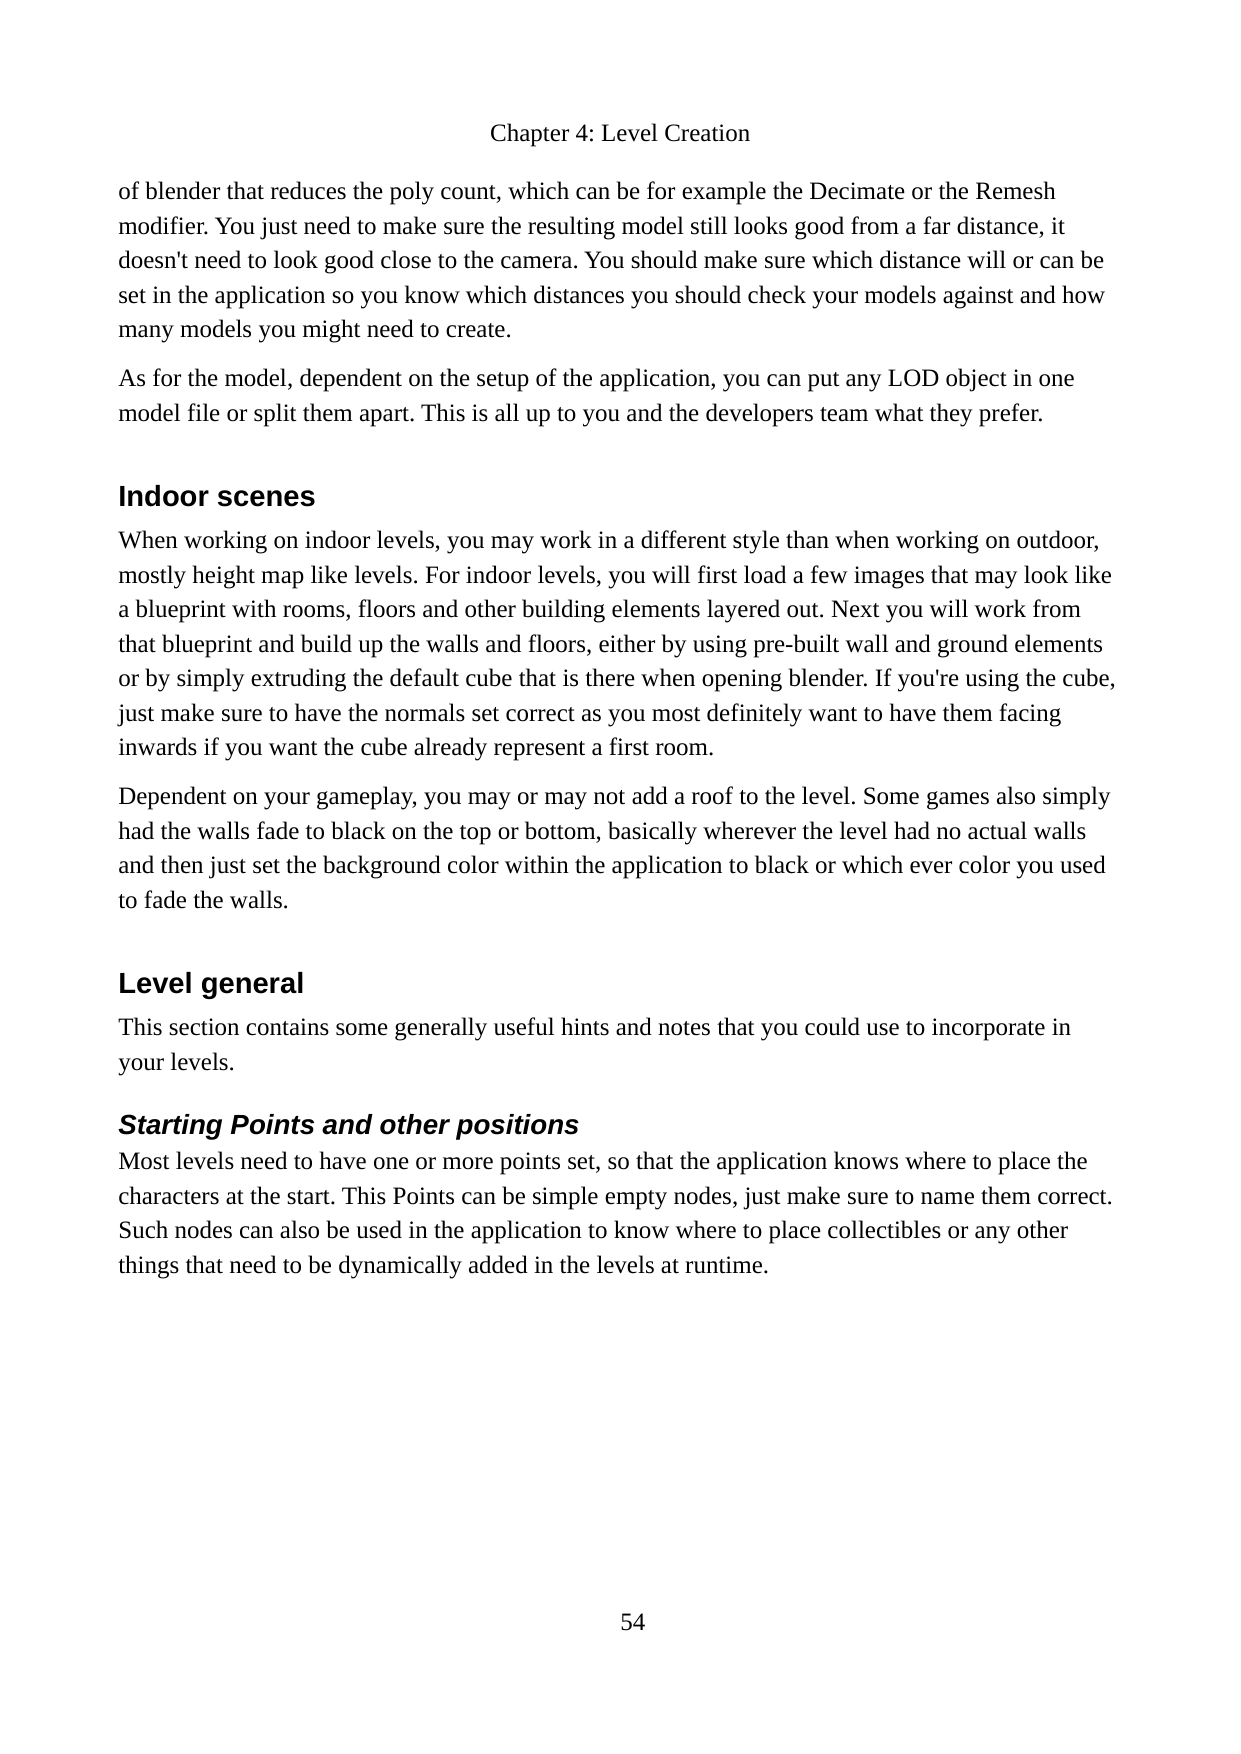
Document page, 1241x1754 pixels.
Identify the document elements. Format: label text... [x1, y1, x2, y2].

text Dependent on your gameplay, you may or may not add a roof to the level. Some games also simply had the walls fade to black on the top or bottom, basically wherever the level had no actual walls and then just set the background color within the application to black or which ever color you used to fade the walls. [118, 781, 1122, 913]
subtitle Starting Points and other positions [118, 1108, 1122, 1140]
subtitle Indoor scenes [118, 479, 1122, 513]
text Most levels need to have one or more points set, so that the application knows where to place the characters at the start. This Points can be simple empty nodes, just make sure to name them correct. Such nodes can also be used in the application to know where to place collectibles or any other things that need to be dynamically added in the levels at runtime. [118, 1146, 1122, 1279]
text This section contains some generally useful hints and notes that you could use to incorporate in your levels. [118, 1012, 1122, 1075]
text of blender that reduces the poly count, which can be for example the Decimate or the Remesh modifier. You just need to make sure the resulting model still looks good from a far distance, it doesn't need to look good close to the camera. You should make sure which distance will or can be set in the application so you know which distances you should check your models against and how many models you might need to create. [118, 176, 1122, 343]
text As for the model, dependent on the setup of the application, you can put any LOD object in one model file or split them apart. This is all up to you and the developers team what they prefer. [118, 363, 1122, 427]
subtitle Level general [118, 966, 1122, 1000]
